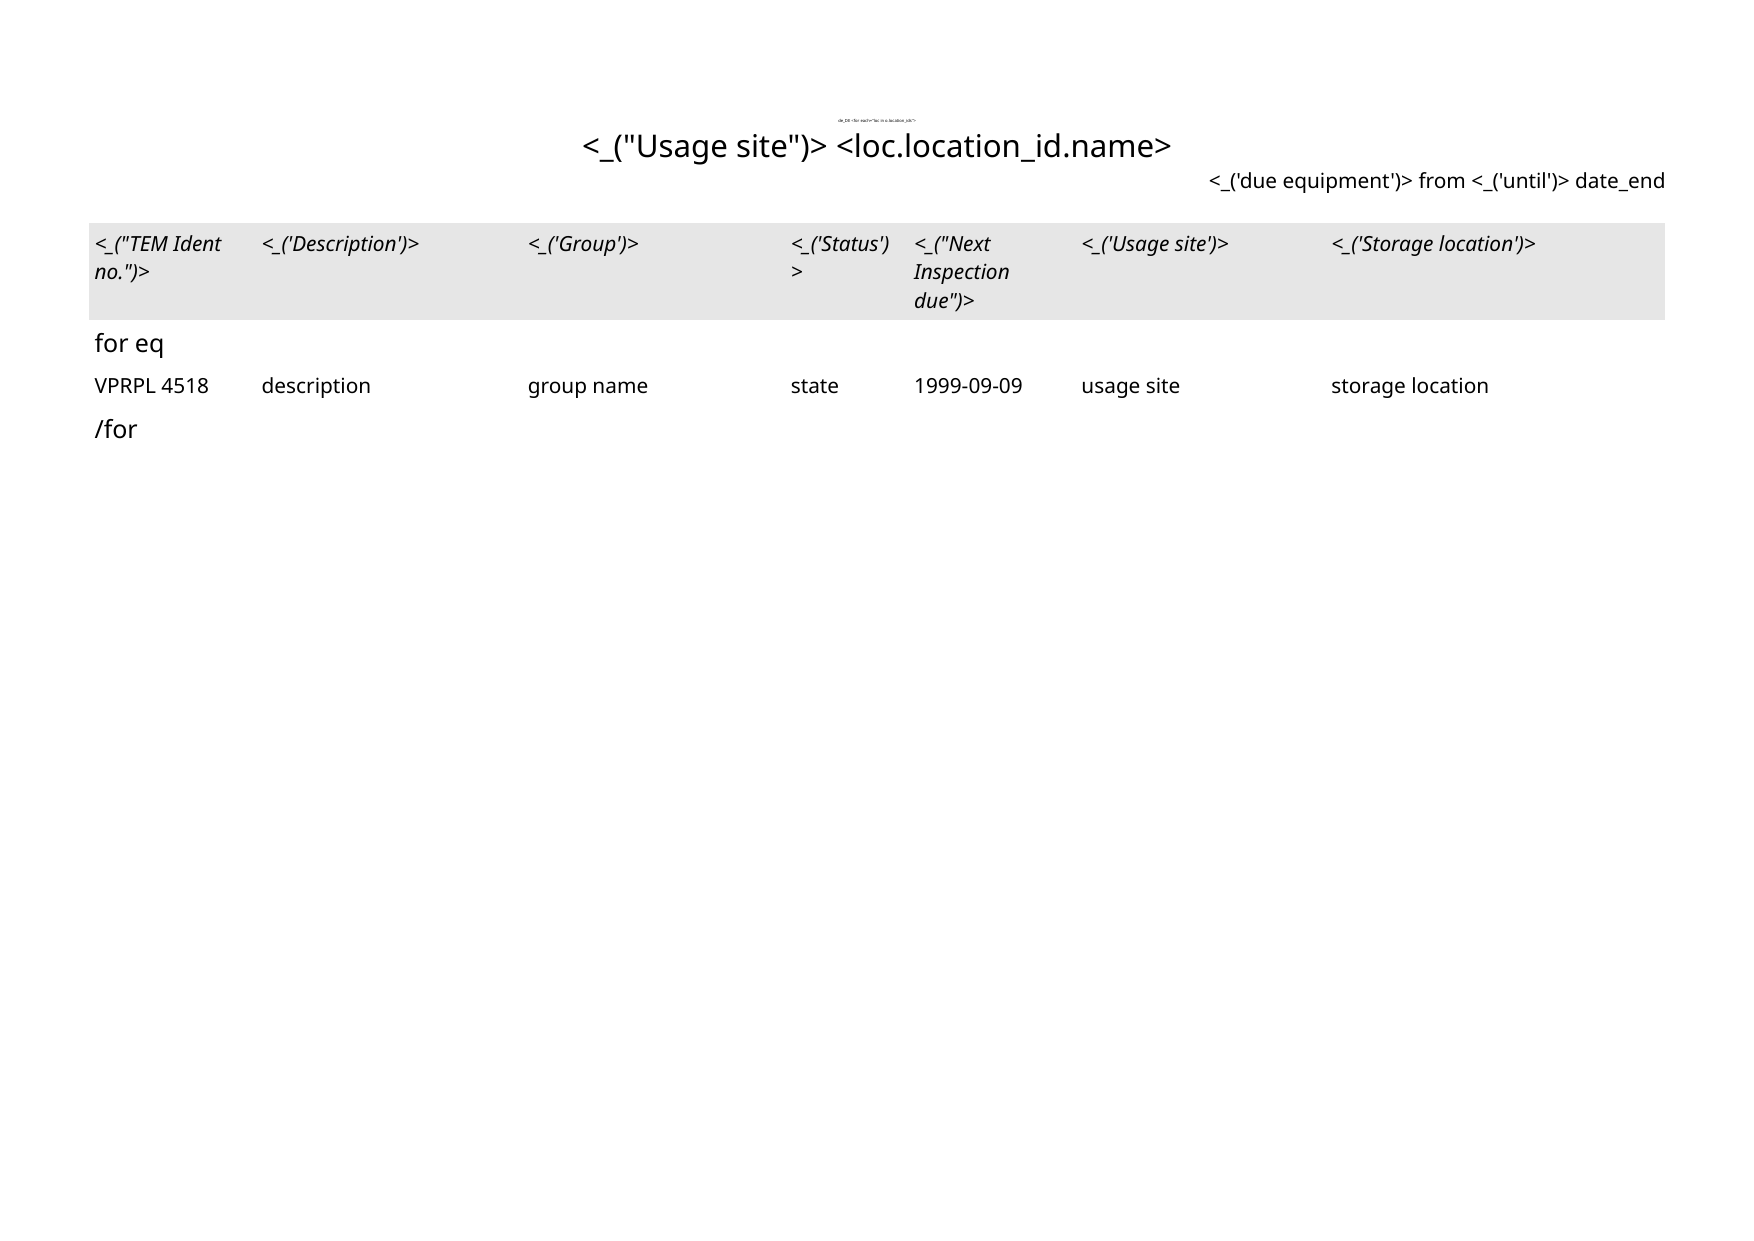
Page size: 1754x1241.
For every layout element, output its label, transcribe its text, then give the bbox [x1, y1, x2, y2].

table_cell [256, 320, 522, 366]
table_cell VPRPL 4518 [89, 366, 256, 406]
table_cell [1075, 406, 1325, 451]
table_header <_('Status')> [785, 223, 908, 320]
table_header <_('Description')> [256, 223, 522, 320]
text <_("Usage site")> <loc.location_id.name> [88, 124, 1665, 166]
table_cell [785, 320, 908, 366]
table_cell description [256, 366, 522, 406]
table_cell group name [522, 366, 785, 406]
table_header <_("Next Inspection due")> [908, 223, 1075, 320]
table_cell 1999-09-09 [908, 366, 1075, 406]
table_cell [522, 406, 785, 451]
table_cell storage location [1325, 366, 1665, 406]
table_cell [522, 320, 785, 366]
table_header <_('Usage site')> [1075, 223, 1325, 320]
table_cell [785, 406, 908, 451]
table_cell /for [89, 406, 256, 451]
table_cell [1325, 320, 1665, 366]
table_cell state [785, 366, 908, 406]
text de_DE <for each="loc in o.location_ids"> [88, 118, 1665, 124]
table_cell [1075, 320, 1325, 366]
text <_('due equipment')> from <_('until')> date_end [88, 166, 1665, 223]
table_cell [1325, 406, 1665, 451]
table_header <_('Storage location')> [1325, 223, 1665, 320]
table_cell [908, 320, 1075, 366]
table_cell [908, 406, 1075, 451]
table_cell usage site [1075, 366, 1325, 406]
table_header <_('Group')> [522, 223, 785, 320]
table_header <_("TEM Ident no.")> [89, 223, 256, 320]
table_cell [256, 406, 522, 451]
table_cell for eq [89, 320, 256, 366]
